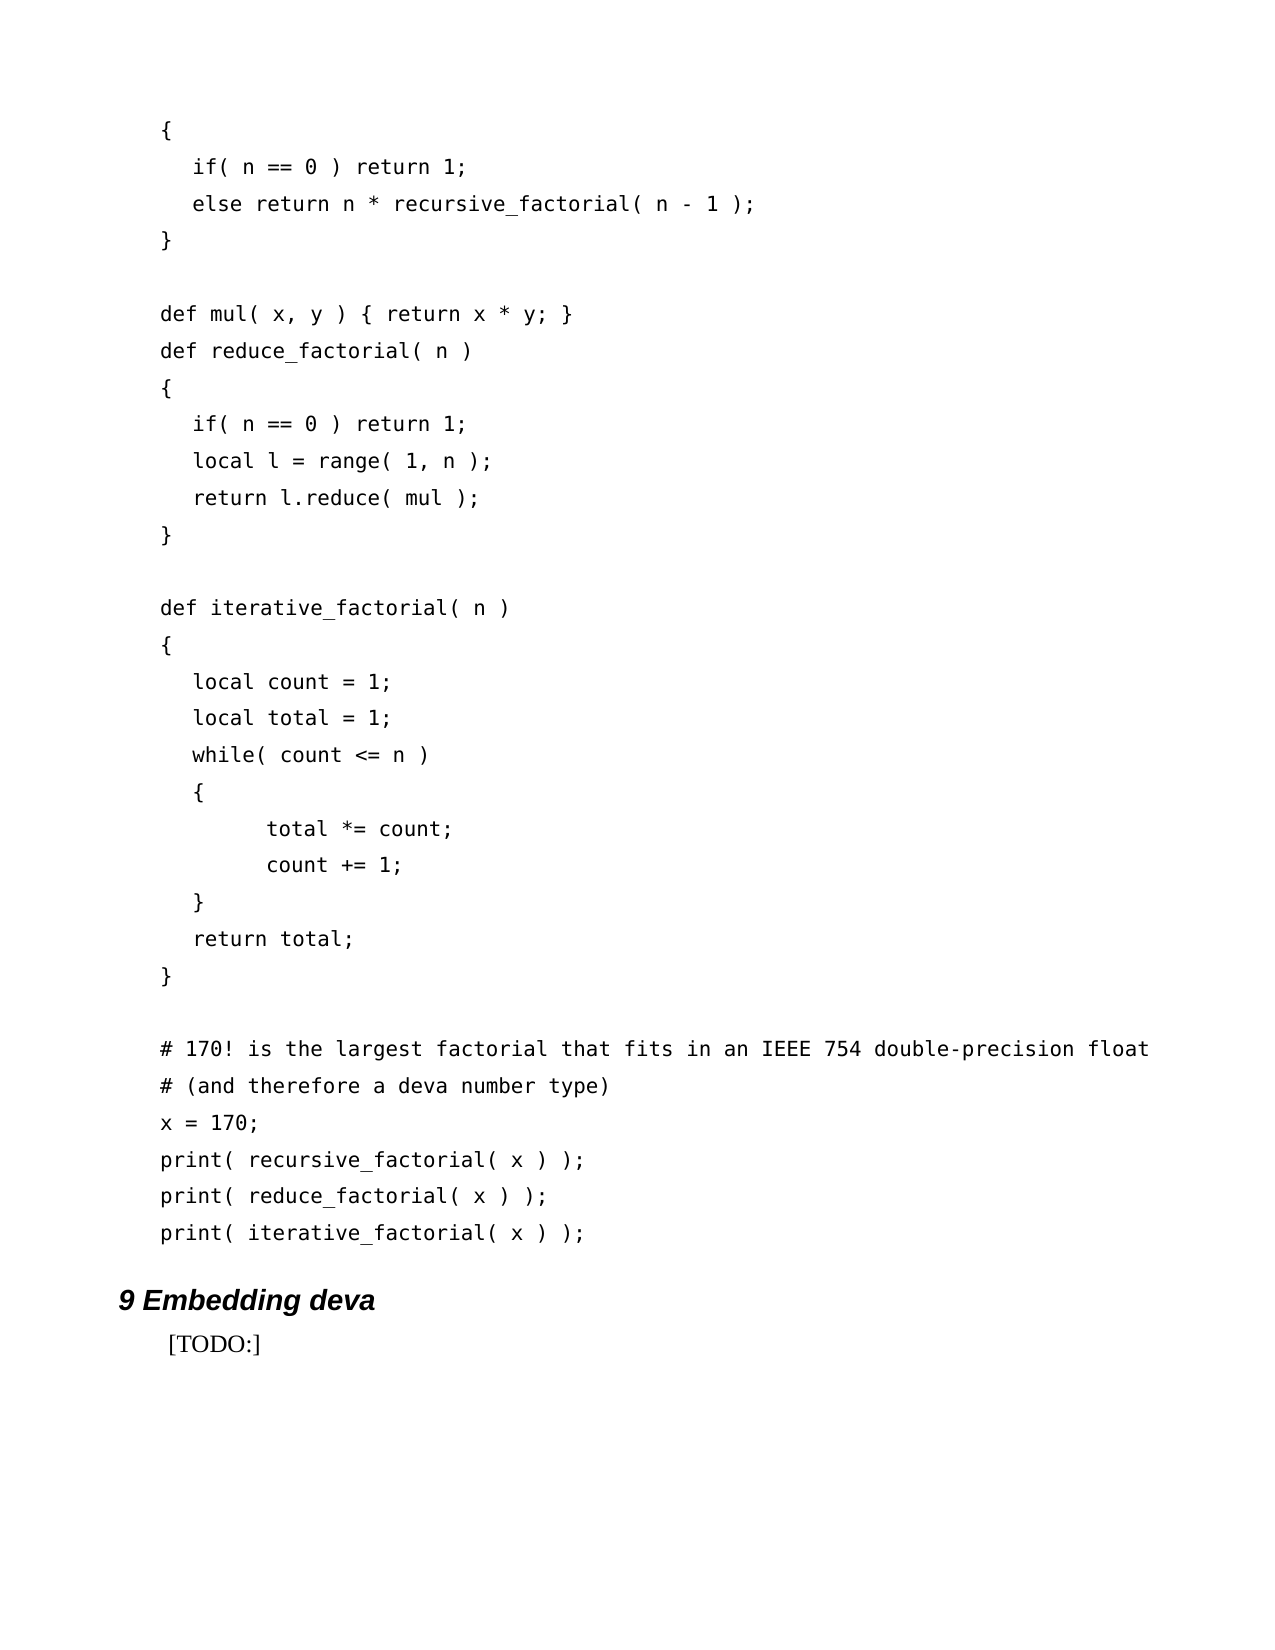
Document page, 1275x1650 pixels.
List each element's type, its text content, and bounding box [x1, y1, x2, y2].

text x = 170; [118, 1111, 1157, 1135]
text return total; [118, 927, 1157, 951]
text return l.reduce( mul ); [118, 486, 1157, 510]
text local count = 1; [118, 670, 1157, 694]
text { [118, 780, 1157, 804]
text local total = 1; [118, 706, 1157, 731]
text [TODO:] [118, 1329, 1157, 1358]
text local l = range( 1, n ); [118, 449, 1157, 473]
text total *= count; [118, 817, 1157, 841]
text { [118, 376, 1157, 400]
text # 170! is the largest factorial that fits in an IEEE 754 double-precision float [118, 1037, 1157, 1062]
text { [118, 633, 1157, 657]
text count += 1; [118, 853, 1157, 878]
text if( n == 0 ) return 1; [118, 155, 1157, 179]
text } [118, 964, 1157, 988]
text print( recursive_factorial( x ) ); [118, 1148, 1157, 1172]
text { [118, 118, 1157, 142]
text def mul( x, y ) { return x * y; } [118, 302, 1157, 326]
text while( count <= n ) [118, 743, 1157, 767]
text } [118, 890, 1157, 914]
text print( reduce_factorial( x ) ); [118, 1184, 1157, 1209]
text } [118, 523, 1157, 547]
text else return n * recursive_factorial( n - 1 ); [118, 192, 1157, 216]
text def reduce_factorial( n ) [118, 339, 1157, 363]
text if( n == 0 ) return 1; [118, 412, 1157, 437]
text def iterative_factorial( n ) [118, 596, 1157, 620]
subtitle 9 Embedding deva [118, 1283, 1157, 1317]
text print( iterative_factorial( x ) ); [118, 1221, 1157, 1246]
text } [118, 228, 1157, 253]
text # (and therefore a deva number type) [118, 1074, 1157, 1098]
